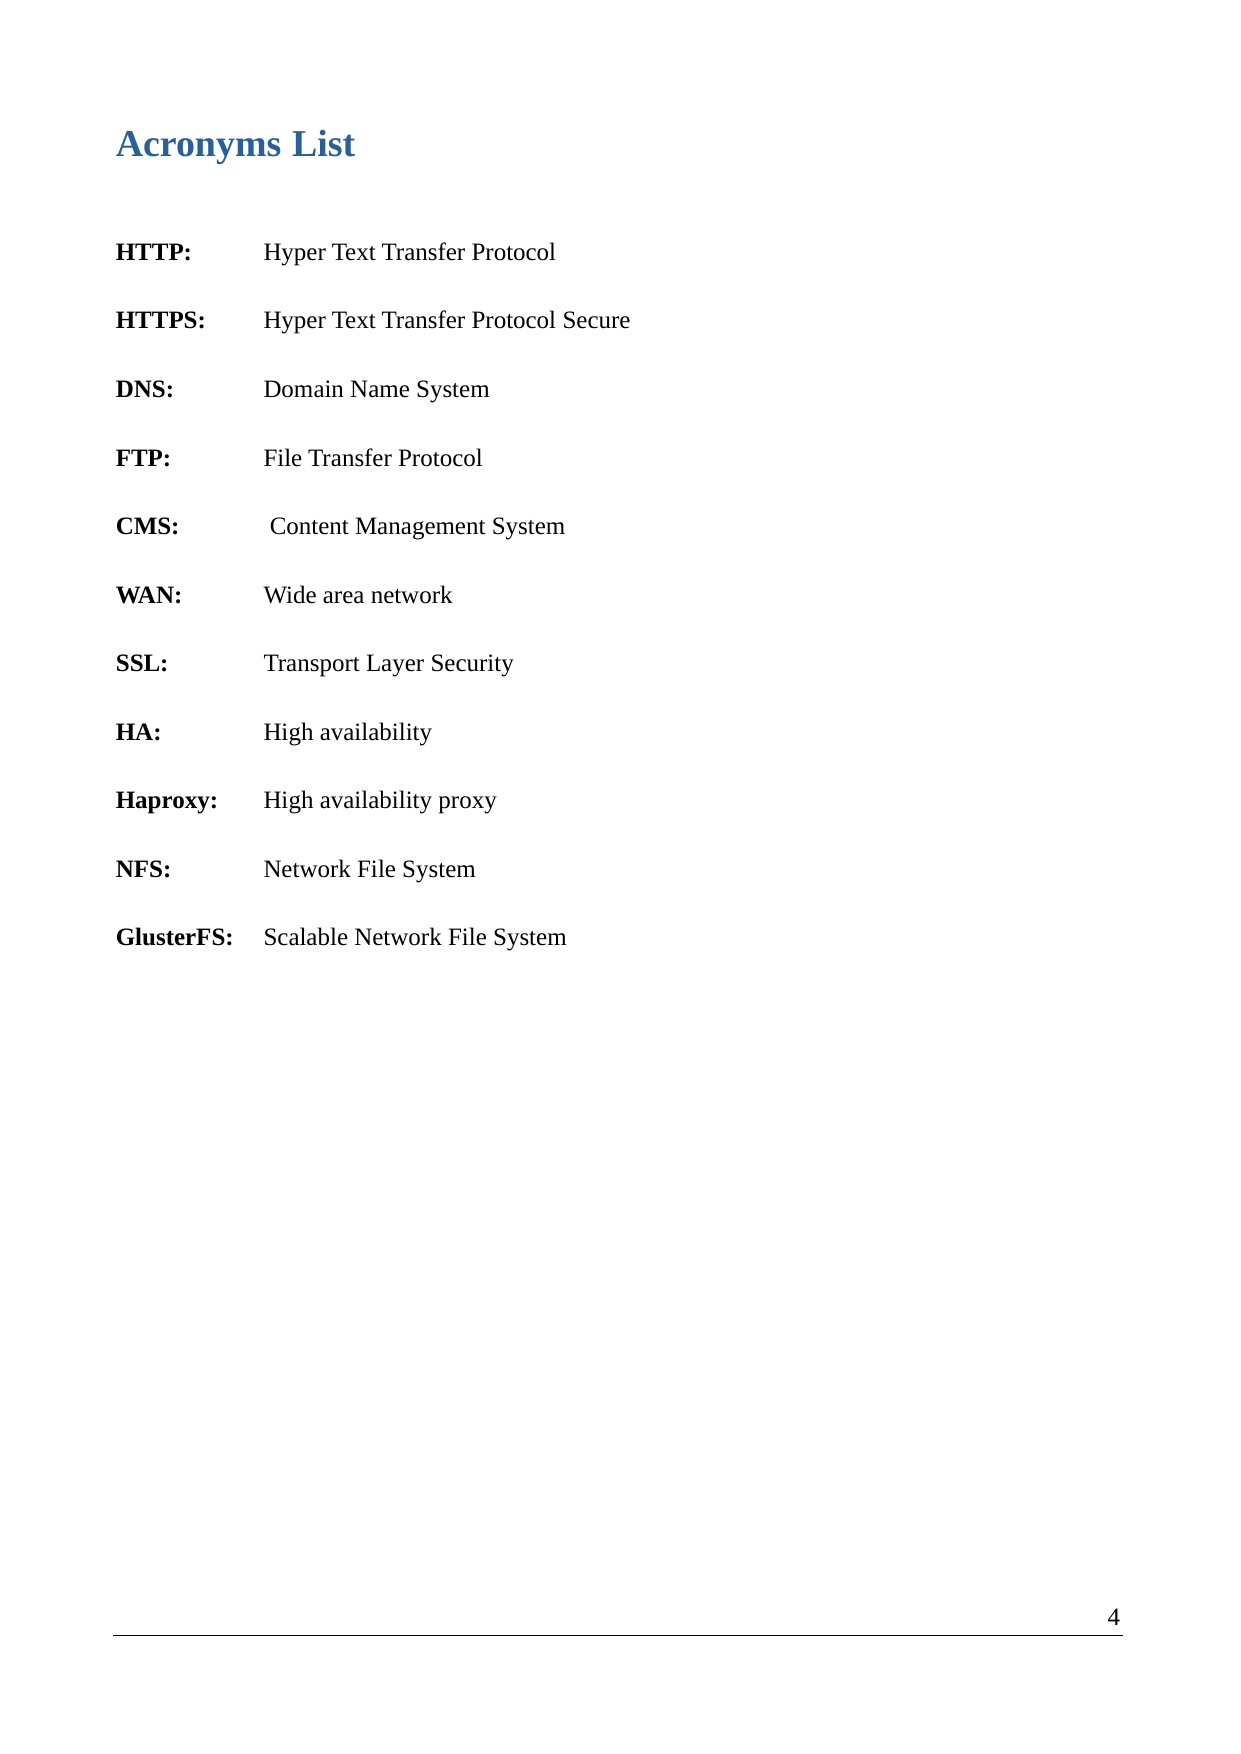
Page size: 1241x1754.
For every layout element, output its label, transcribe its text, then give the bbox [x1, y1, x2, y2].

text WAN: Wide area network [116, 580, 1118, 608]
text SSL: Transport Layer Security [116, 648, 1118, 677]
text HA: High availability [116, 717, 1118, 746]
text NFS: Network File System [116, 854, 1118, 883]
text GlusterFS: Scalable Network File System [116, 922, 1118, 951]
text CMS: Content Management System [116, 511, 1118, 540]
text DNS: Domain Name System [116, 374, 1118, 403]
text FTP: File Transfer Protocol [116, 443, 1118, 471]
subtitle Acronyms List [116, 121, 1120, 165]
text Haproxy: High availability proxy [116, 785, 1118, 814]
text HTTP: Hyper Text Transfer Protocol [116, 237, 1118, 266]
text HTTPS: Hyper Text Transfer Protocol Secure [116, 306, 1118, 334]
